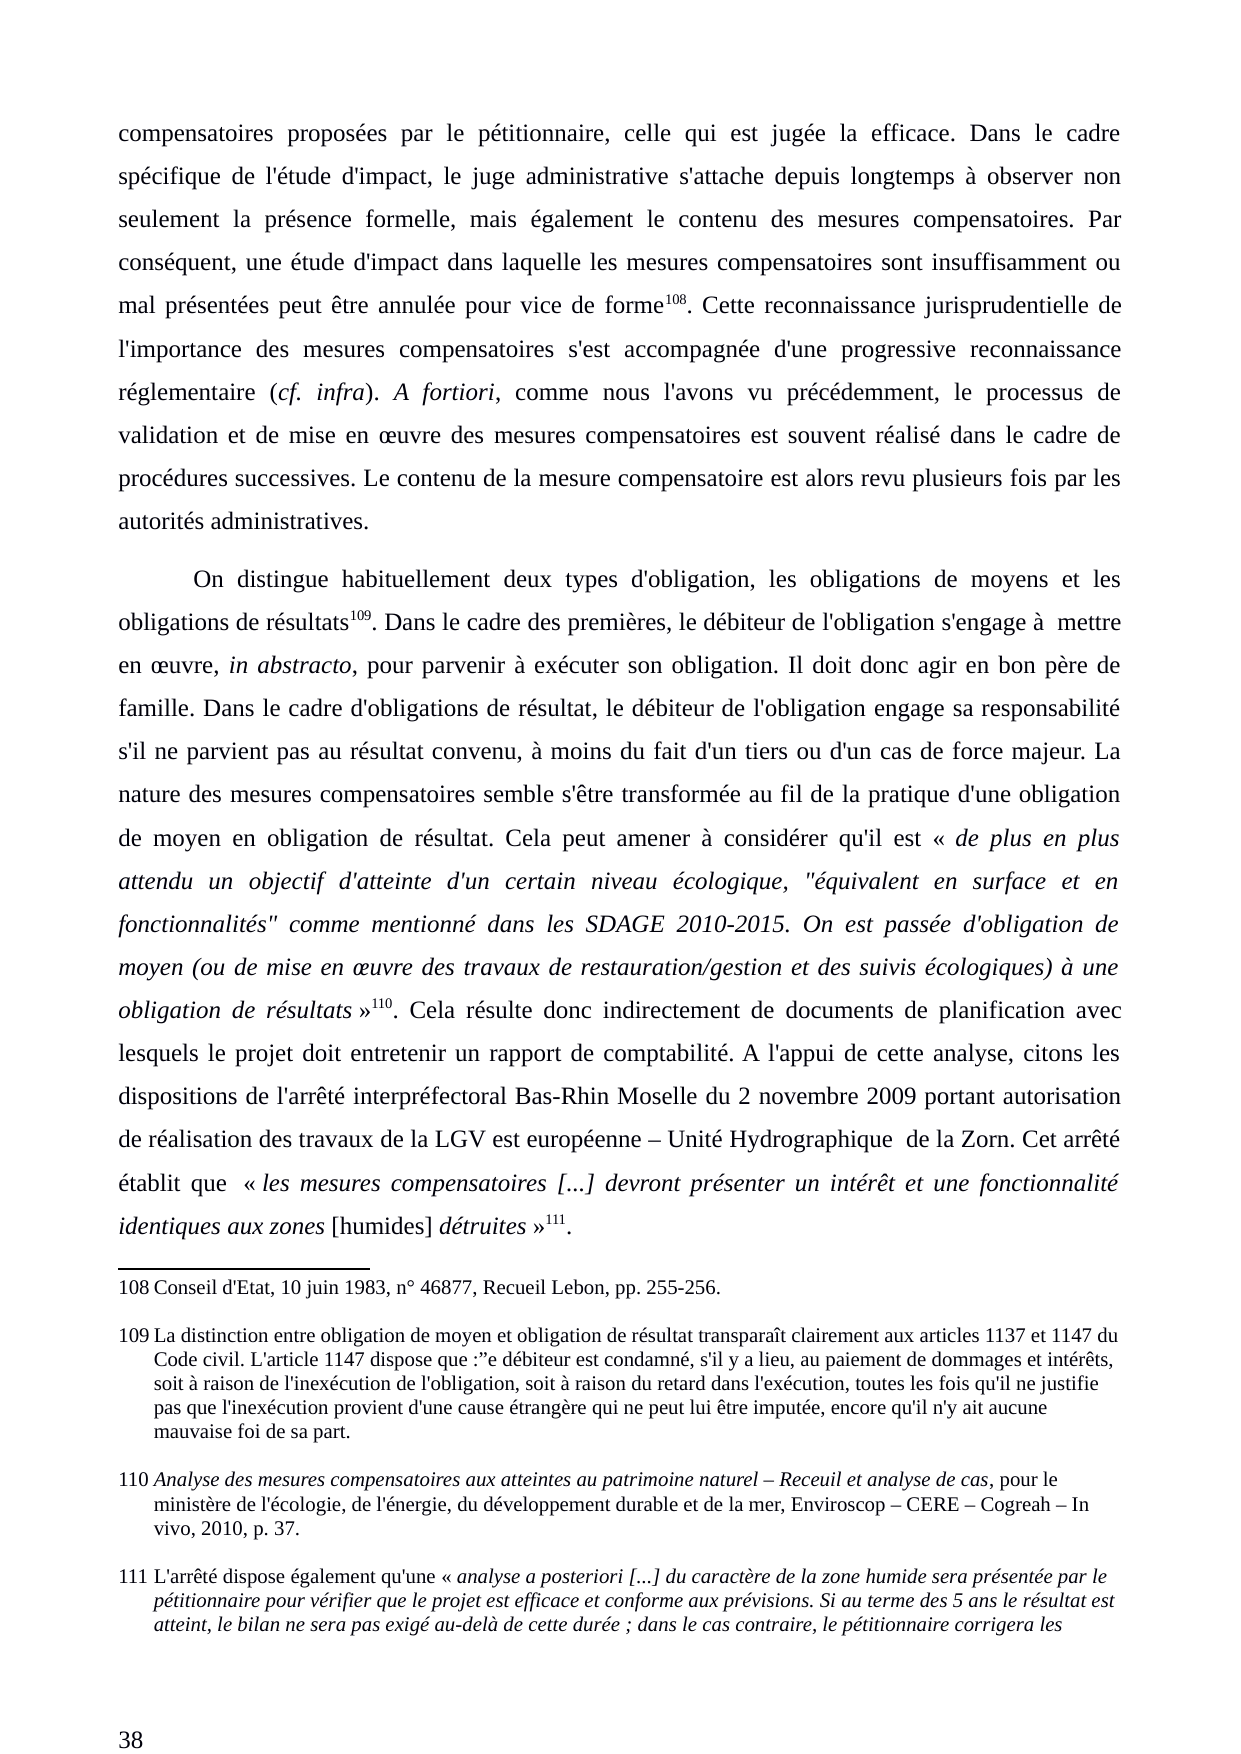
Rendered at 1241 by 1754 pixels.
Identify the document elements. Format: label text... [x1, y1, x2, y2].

text Conseil d'Etat, 10 juin 1983, n° 46877, Recueil Lebon, pp. 255-256. [118, 1275, 1122, 1299]
text On distingue habituellement deux types d'obligation, les obligations de moyens et les obligations de résultats. Dans le cadre des premières, le débiteur de l'obligation s'engage à mettre en œuvre, in abstracto, pour parvenir à exécuter son obligation. Il doit donc agir en bon père de famille. Dans le cadre d'obligations de résultat, le débiteur de l'obligation engage sa responsabilité s'il ne parvient pas au résultat convenu, à moins du fait d'un tiers ou d'un cas de force majeur. La nature des mesures compensatoires semble s'être transformée au fil de la pratique d'une obligation de moyen en obligation de résultat. Cela peut amener à considérer qu'il est « de plus en plus attendu un objectif d'atteinte d'un certain niveau écologique, "équivalent en surface et en fonctionnalités" comme mentionné dans les SDAGE 2010-2015. On est passée d'obligation de moyen (ou de mise en œuvre des travaux de restauration/gestion et des suivis écologiques) à une obligation de résultats ». Cela résulte donc indirectement de documents de planification avec lesquels le projet doit entretenir un rapport de comptabilité. A l'appui de cette analyse, citons les dispositions de l'arrêté interpréfectoral Bas-Rhin Moselle du 2 novembre 2009 portant autorisation de réalisation des travaux de la LGV est européenne – Unité Hydrographique de la Zorn. Cet arrêté établit que « les mesures compensatoires [...] devront présenter un intérêt et une fonctionnalité identiques aux zones [humides] détruites ». [118, 564, 1122, 1239]
text Analyse des mesures compensatoires aux atteintes au patrimoine naturel – Receuil et analyse de cas, pour le ministère de l'écologie, de l'énergie, du développement durable et de la mer, Enviroscop – CERE – Cogreah – In vivo, 2010, p. 37. [118, 1467, 1122, 1539]
text La distinction entre obligation de moyen et obligation de résultat transparaît clairement aux articles 1137 et 1147 du Code civil. L'article 1147 dispose que :”e débiteur est condamné, s'il y a lieu, au paiement de dommages et intérêts, soit à raison de l'inexécution de l'obligation, soit à raison du retard dans l'exécution, toutes les fois qu'il ne justifie pas que l'inexécution provient d'une cause étrangère qui ne peut lui être imputée, encore qu'il n'y ait aucune mauvaise foi de sa part. [118, 1323, 1122, 1443]
text compensatoires proposées par le pétitionnaire, celle qui est jugée la efficace. Dans le cadre spécifique de l'étude d'impact, le juge administrative s'attache depuis longtemps à observer non seulement la présence formelle, mais également le contenu des mesures compensatoires. Par conséquent, une étude d'impact dans laquelle les mesures compensatoires sont insuffisamment ou mal présentées peut être annulée pour vice de forme. Cette reconnaissance jurisprudentielle de l'importance des mesures compensatoires s'est accompagnée d'une progressive reconnaissance réglementaire (cf. infra). A fortiori, comme nous l'avons vu précédemment, le processus de validation et de mise en œuvre des mesures compensatoires est souvent réalisé dans le cadre de procédures successives. Le contenu de la mesure compensatoire est alors revu plusieurs fois par les autorités administratives. [118, 118, 1122, 535]
text L'arrêté dispose également qu'une « analyse a posteriori [...] du caractère de la zone humide sera présentée par le pétitionnaire pour vérifier que le projet est efficace et conforme aux prévisions. Si au terme des 5 ans le résultat est atteint, le bilan ne sera pas exigé au-delà de cette durée ; dans le cas contraire, le pétitionnaire corrigera les [118, 1564, 1122, 1636]
